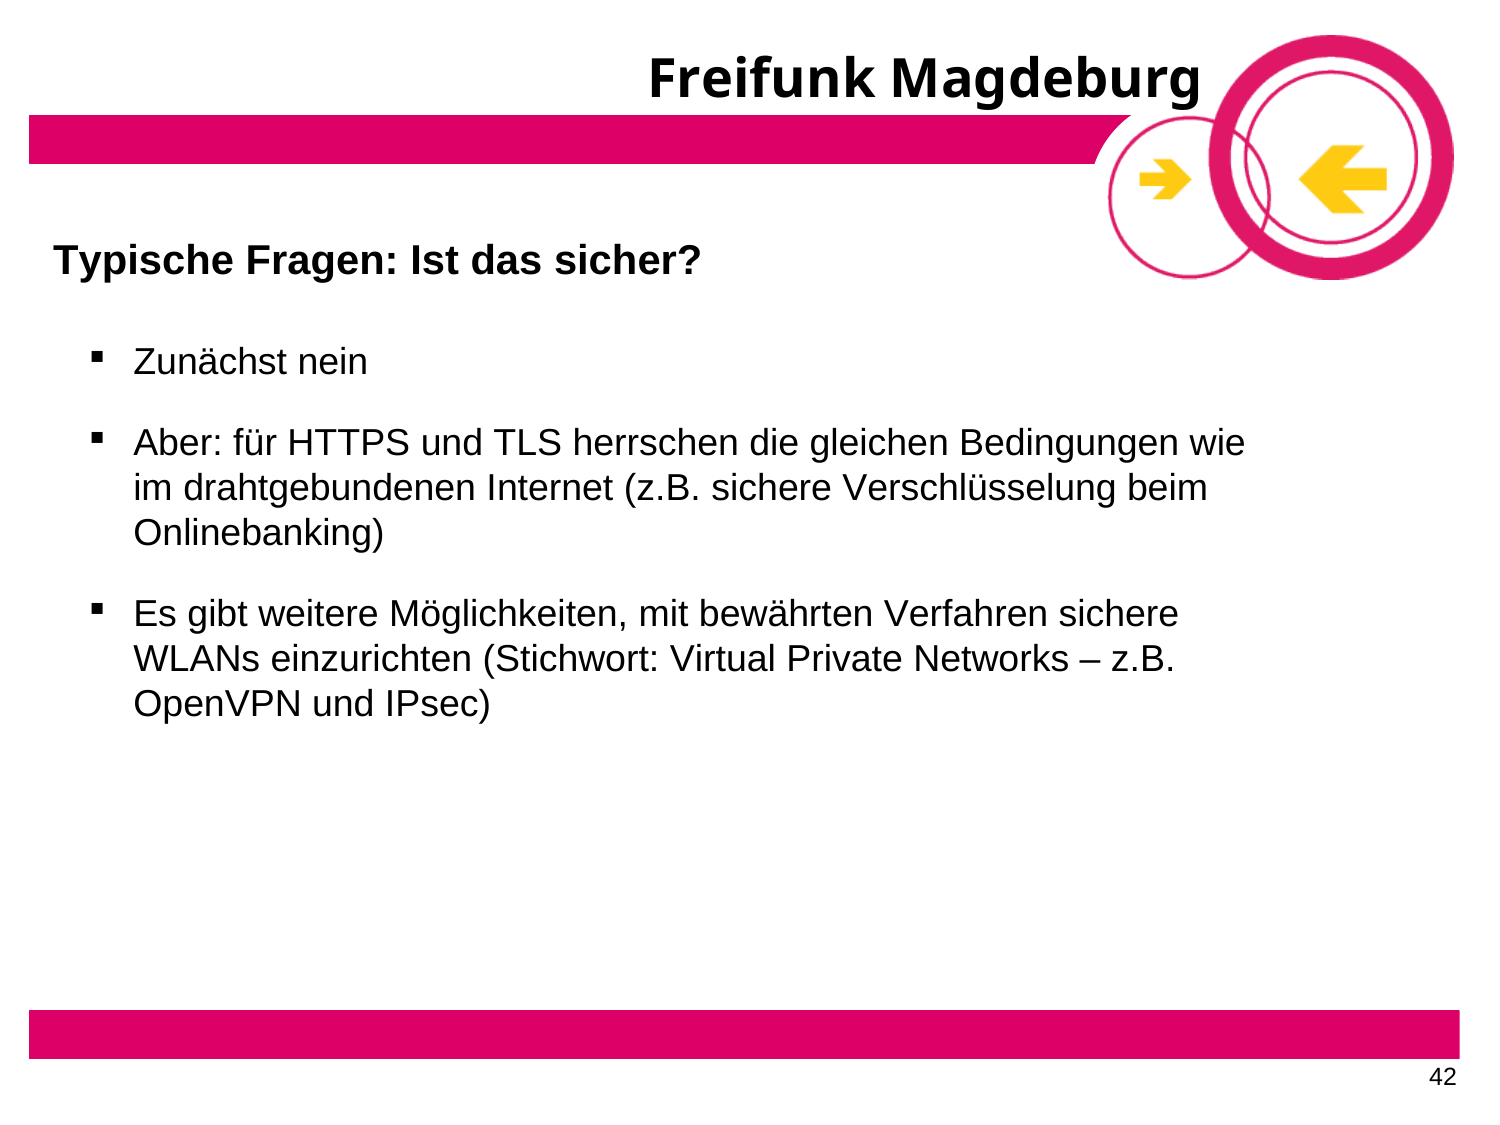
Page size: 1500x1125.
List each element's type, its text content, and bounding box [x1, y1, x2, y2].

text_box Zunächst nein Aber: für HTTPS und TLS herrschen die gleichen Bedingungen wie im drahtgebundenen Internet (z.B. sichere Verschlüsselung beim Onlinebanking) Es gibt weitere Möglichkeiten, mit bewährten Verfahren sichere WLANs einzurichten (Stichwort: Virtual Private Networks – z.B. OpenVPN und IPsec) [59, 337, 1288, 976]
text_box Typische Fragen: Ist das sicher? [53, 233, 1046, 313]
picture [1107, 35, 1454, 280]
